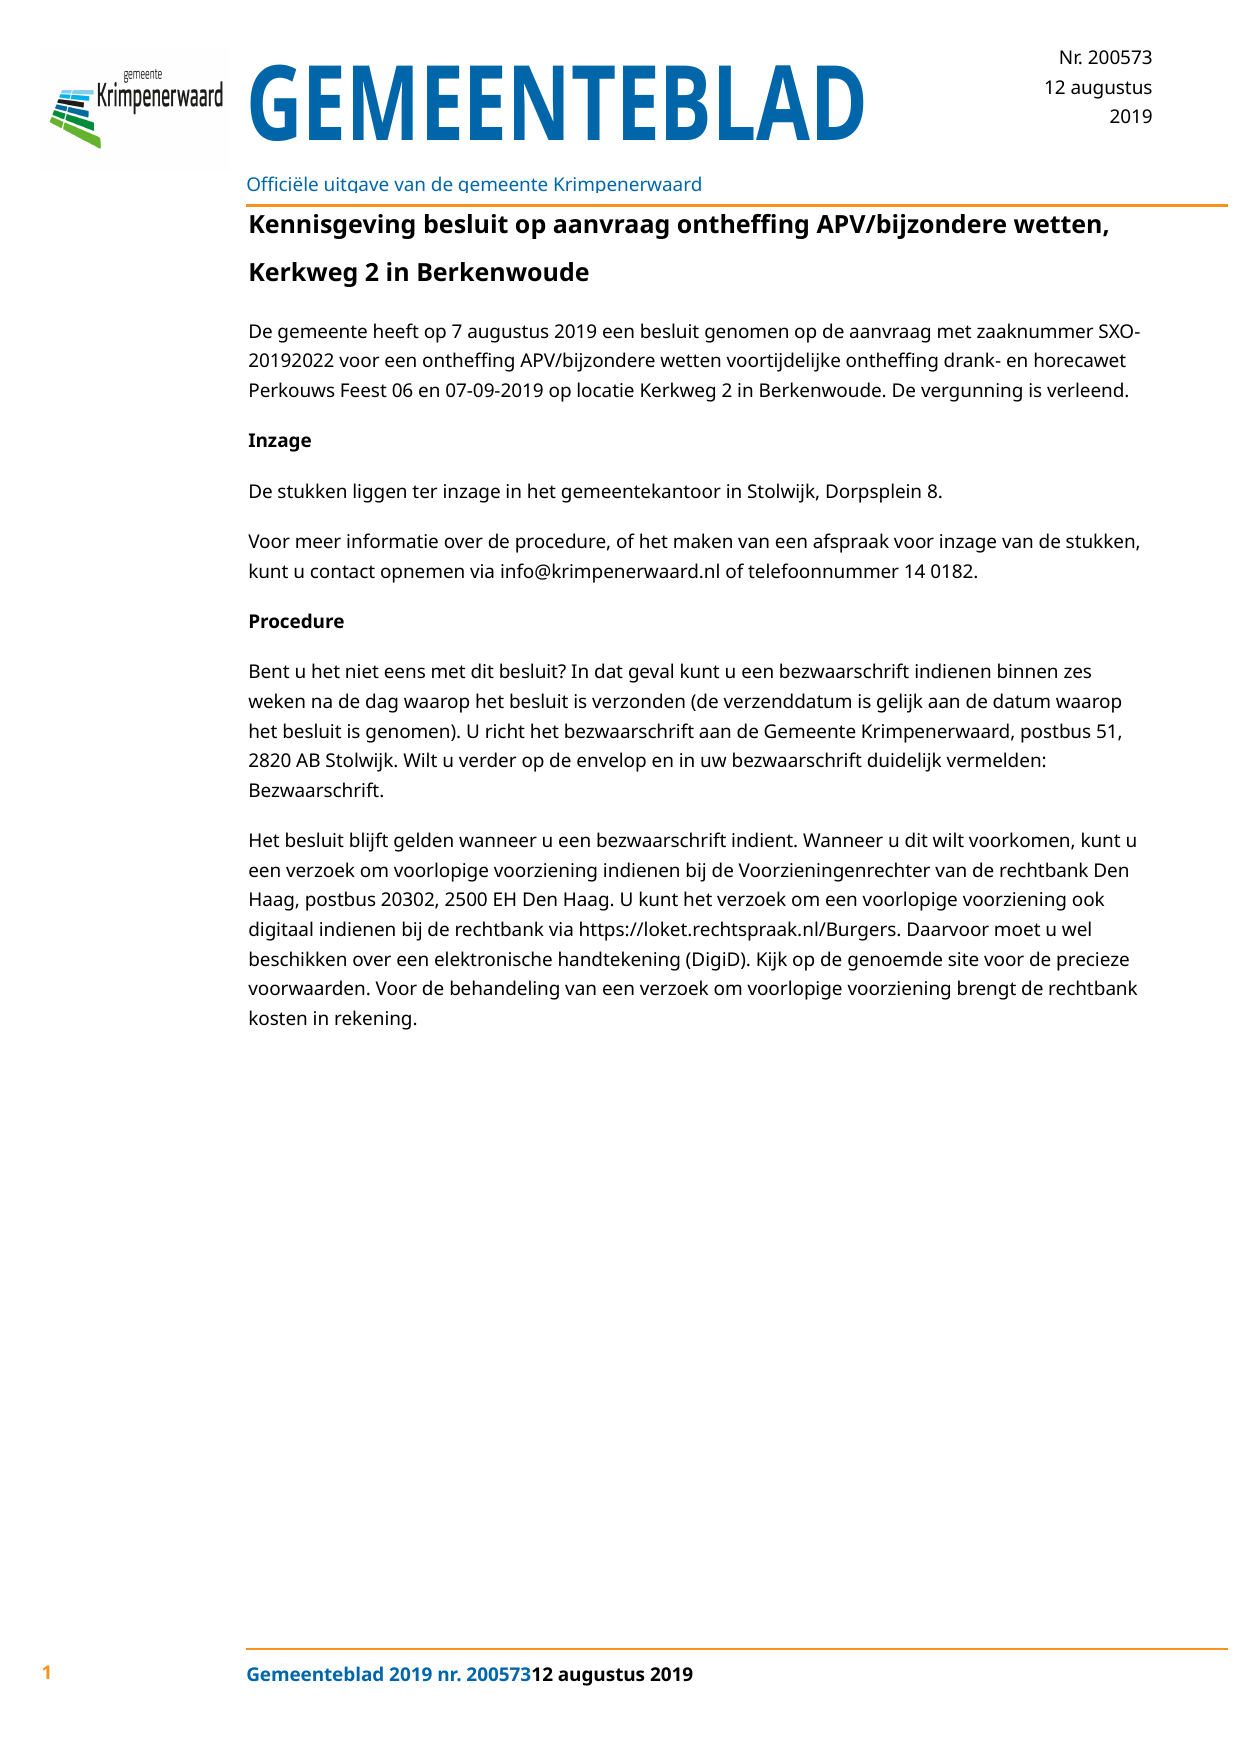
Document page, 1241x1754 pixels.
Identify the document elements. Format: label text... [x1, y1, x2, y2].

text De stukken liggen ter inzage in het gemeentekantoor in Stolwijk, Dorpsplein 8. [248, 478, 1152, 504]
text Inzage [248, 427, 1152, 453]
text De gemeente heeft op 7 augustus 2019 een besluit genomen op de aanvraag met zaaknummer SXO-20192022 voor een ontheffing APV/bijzondere wetten voortijdelijke ontheffing drank- en horecawet Perkouws Feest 06 en 07-09-2019 op locatie Kerkweg 2 in Berkenwoude. De vergunning is verleend. [248, 318, 1152, 403]
text Het besluit blijft gelden wanneer u een bezwaarschrift indient. Wanneer u dit wilt voorkomen, kunt u een verzoek om voorlopige voorziening indienen bij de Voorzieningenrechter van de rechtbank Den Haag, postbus 20302, 2500 EH Den Haag. U kunt het verzoek om een voorlopige voorziening ook digitaal indienen bij de rechtbank via https://loket.rechtspraak.nl/Burgers. Daarvoor moet u wel beschikken over een elektronische handtekening (DigiD). Kijk op de genoemde site voor de precieze voorwaarden. Voor de behandeling van een verzoek om voorlopige voorziening brengt de rechtbank kosten in rekening. [248, 827, 1152, 1031]
text Bent u het niet eens met dit besluit? In dat geval kunt u een bezwaarschrift indienen binnen zes weken na de dag waarop het besluit is verzonden (de verzenddatum is gelijk aan de datum waarop het besluit is genomen). U richt het bezwaarschrift aan de Gemeente Krimpenerwaard, postbus 51, 2820 AB Stolwijk. Wilt u verder op de envelop en in uw bezwaarschrift duidelijk vermelden: Bezwaarschrift. [248, 659, 1152, 803]
text Kennisgeving besluit op aanvraag ontheffing APV/bijzondere wetten, Kerkweg 2 in Berkenwoude [248, 207, 1152, 288]
text Procedure [248, 608, 1152, 634]
text Voor meer informatie over de procedure, of het maken van een afspraak voor inzage van de stukken, kunt u contact opnemen via info@krimpenerwaard.nl of telefoonnummer 14 0182. [248, 528, 1152, 584]
picture [41, 47, 231, 172]
